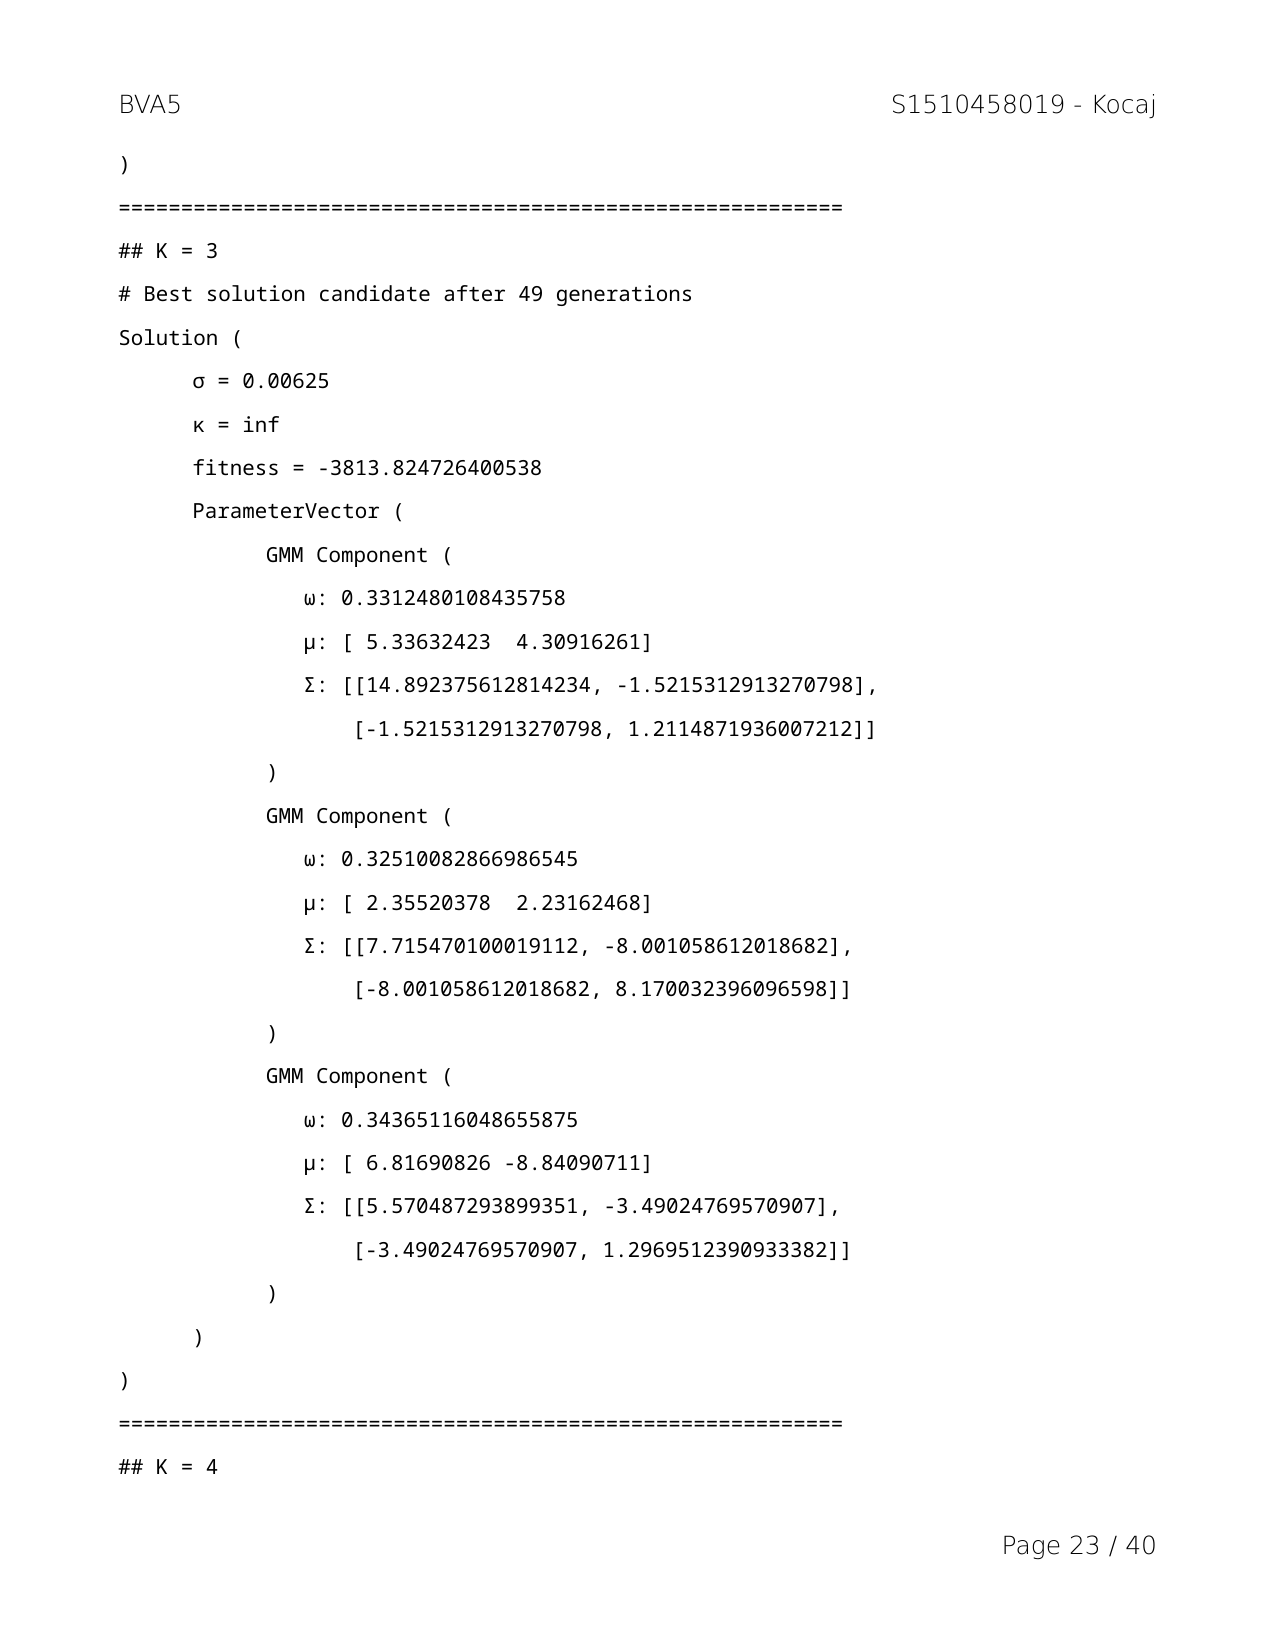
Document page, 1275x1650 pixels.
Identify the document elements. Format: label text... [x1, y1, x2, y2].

text Σ: [[7.715470100019112, -8.001058612018682], [118, 931, 1157, 959]
text ) [118, 1322, 1157, 1350]
text μ: [ 6.81690826 -8.84090711] [118, 1148, 1157, 1177]
text GMM Component ( [118, 1061, 1157, 1090]
text [-1.5215312913270798, 1.2114871936007212]] [118, 714, 1157, 742]
text Σ: [[14.892375612814234, -1.5215312913270798], [118, 670, 1157, 699]
text [-3.49024769570907, 1.2969512390933382]] [118, 1235, 1157, 1263]
text μ: [ 2.35520378 2.23162468] [118, 888, 1157, 916]
text ) [118, 757, 1157, 786]
text ## K = 3 [118, 236, 1157, 264]
text ParameterVector ( [118, 497, 1157, 525]
text κ = inf [118, 410, 1157, 438]
text ========================================================== [118, 1409, 1157, 1437]
text ω: 0.32510082866986545 [118, 844, 1157, 873]
text Solution ( [118, 323, 1157, 351]
text fitness = -3813.824726400538 [118, 453, 1157, 482]
text GMM Component ( [118, 801, 1157, 829]
text ) [118, 1365, 1157, 1394]
text σ = 0.00625 [118, 366, 1157, 395]
text ) [118, 1018, 1157, 1046]
text ========================================================== [118, 193, 1157, 221]
text ) [118, 1278, 1157, 1307]
text ) [118, 149, 1157, 178]
text ## K = 4 [118, 1452, 1157, 1481]
text Σ: [[5.570487293899351, -3.49024769570907], [118, 1192, 1157, 1220]
text [-8.001058612018682, 8.170032396096598]] [118, 974, 1157, 1003]
text μ: [ 5.33632423 4.30916261] [118, 627, 1157, 655]
text # Best solution candidate after 49 generations [118, 279, 1157, 308]
text GMM Component ( [118, 540, 1157, 568]
text ω: 0.3312480108435758 [118, 583, 1157, 612]
text ω: 0.34365116048655875 [118, 1105, 1157, 1133]
